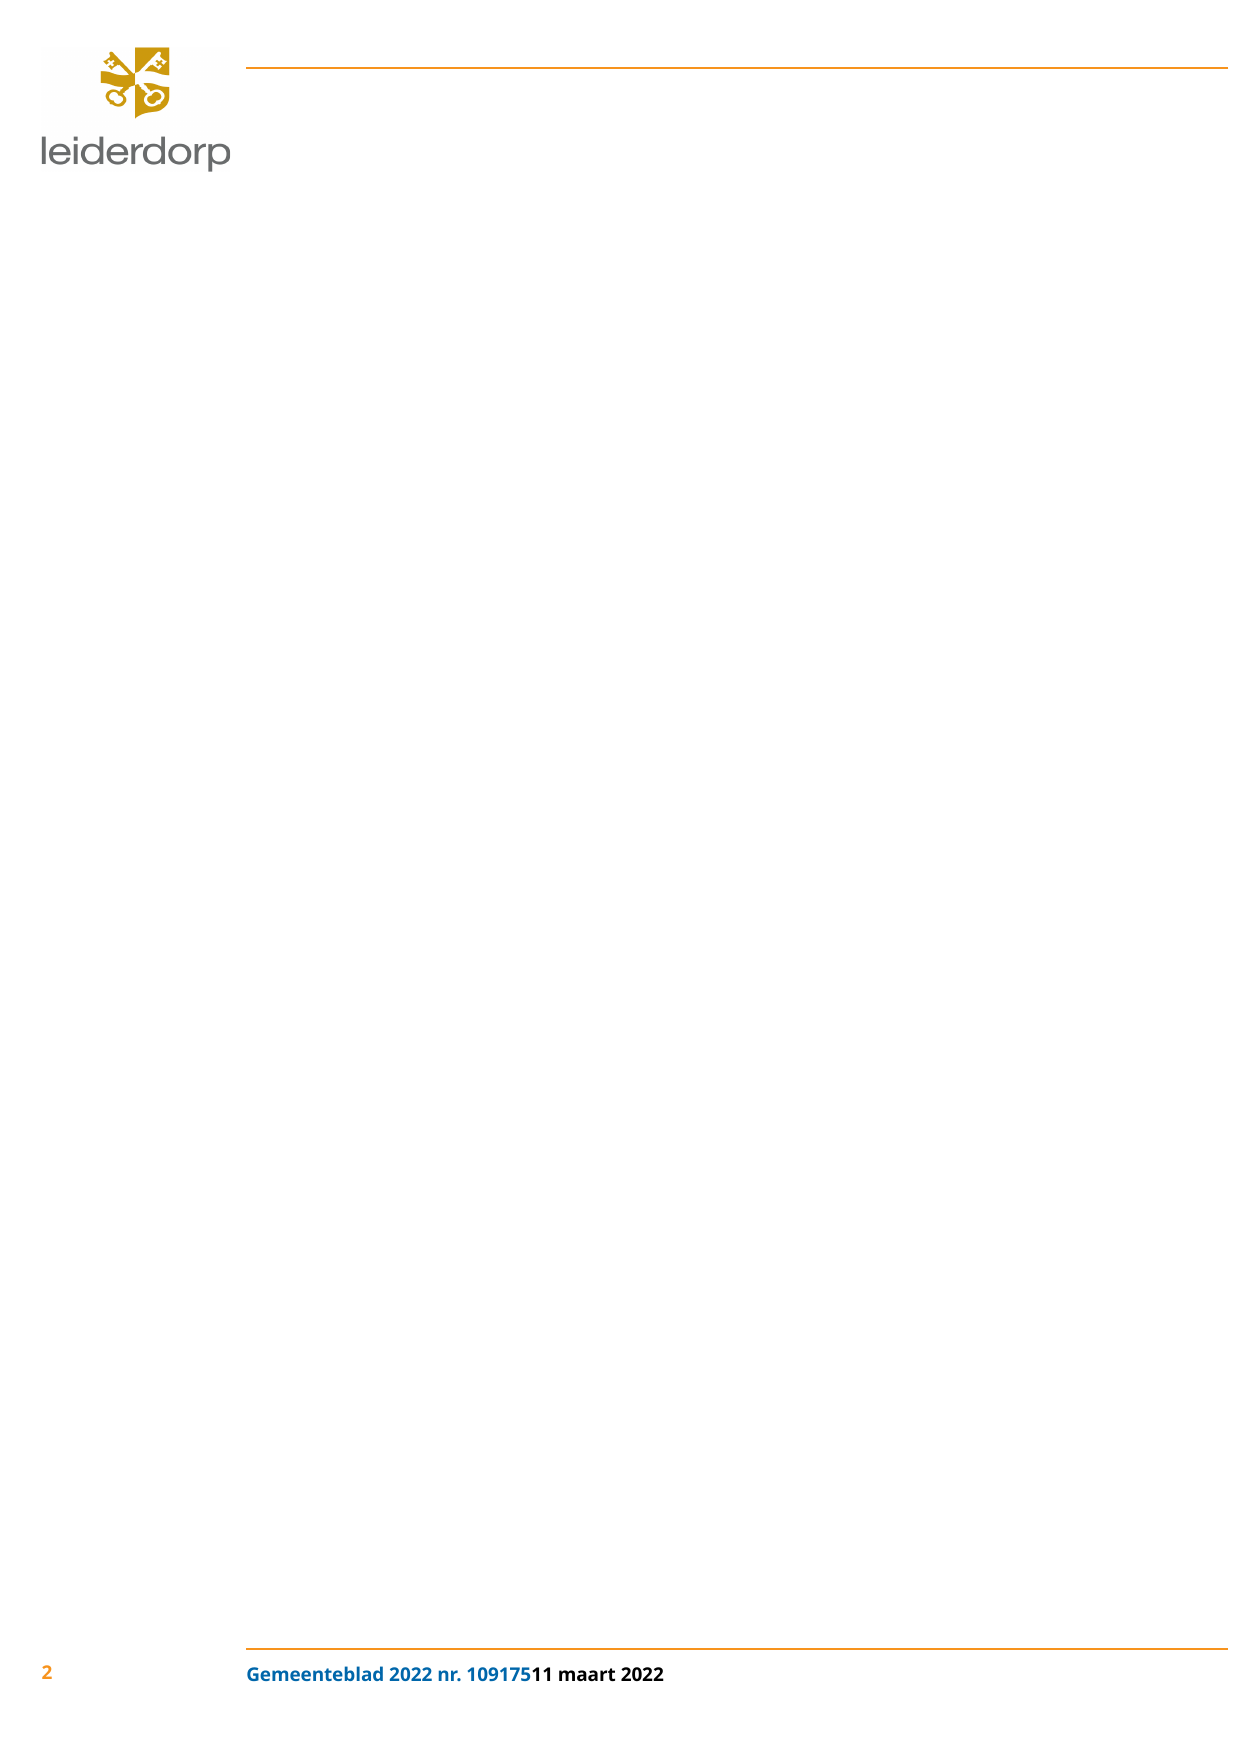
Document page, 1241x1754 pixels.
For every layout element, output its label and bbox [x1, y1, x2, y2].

picture [41, 47, 231, 172]
